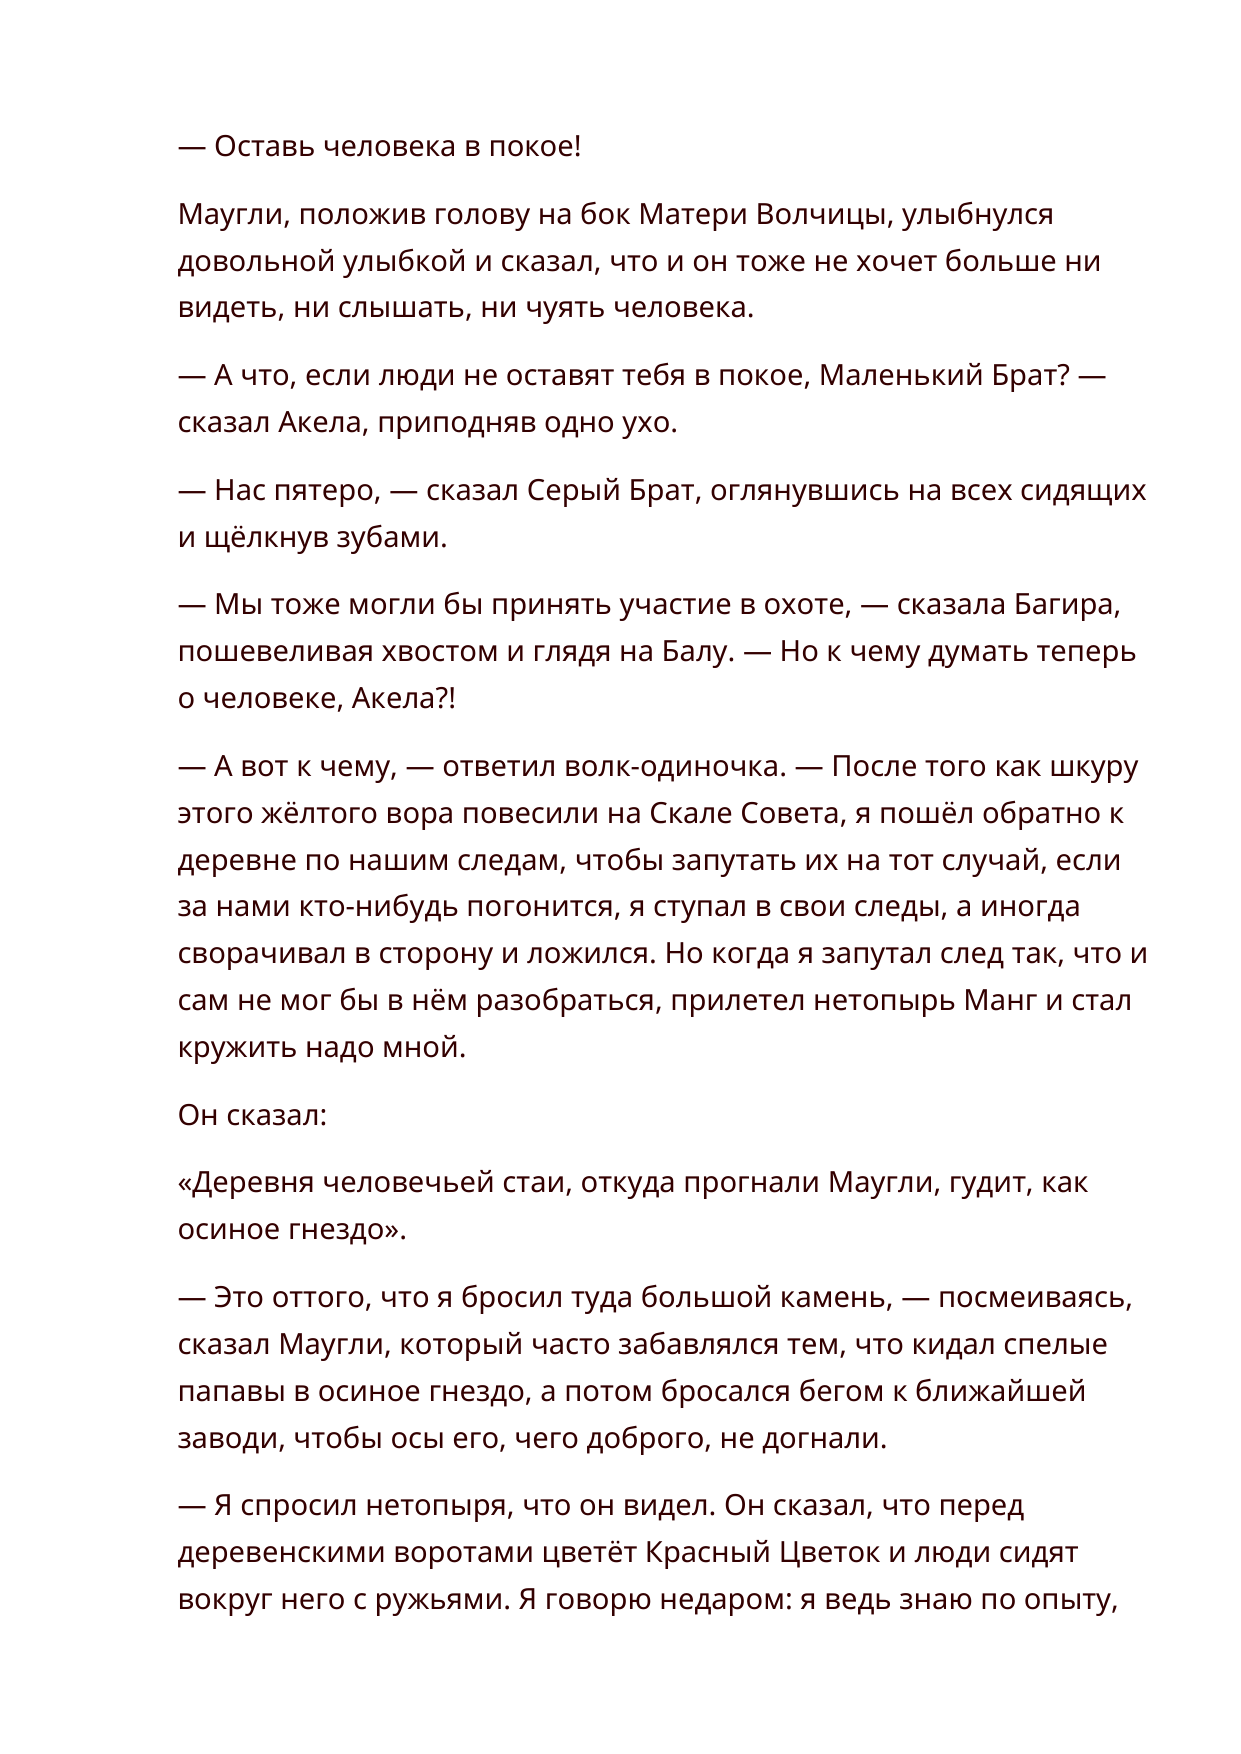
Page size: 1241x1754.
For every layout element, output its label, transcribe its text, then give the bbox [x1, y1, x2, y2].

text — Мы тоже могли бы принять участие в охоте, — сказала Багира, пошевеливая хвостом и глядя на Балу. — Но к чему думать теперь о человеке, Акела?! [177, 576, 1152, 717]
text — Нас пятеро, — сказал Серый Брат, оглянувшись на всех сидящих и щёлкнув зубами. [177, 462, 1152, 556]
text — Оставь человека в покое! [177, 118, 1152, 165]
text — Это оттого, что я бросил туда большой камень, — посмеиваясь, сказал Маугли, который часто забавлялся тем, что кидал спелые папавы в осиное гнездо, а потом бросался бегом к ближайшей заводи, чтобы осы его, чего доброго, не догнали. [177, 1269, 1152, 1457]
text Маугли, положив голову на бок Матери Волчицы, улыбнулся довольной улыбкой и сказал, что и он тоже не хочет больше ни видеть, ни слышать, ни чуять человека. [177, 186, 1152, 326]
text — А вот к чему, — ответил волк-одиночка. — После того как шкуру этого жёлтого вора повесили на Скале Совета, я пошёл обратно к деревне по нашим следам, чтобы запутать их на тот случай, если за нами кто-нибудь погонится, я ступал в свои следы, а иногда сворачивал в сторону и ложился. Но когда я запутал след так, что и сам не мог бы в нём разобраться, прилетел нетопырь Манг и стал кружить надо мной. [177, 738, 1152, 1066]
text — Я спросил нетопыря, что он видел. Он сказал, что перед деревенскими воротами цветёт Красный Цветок и люди сидят вокруг него с ружьями. Я говорю недаром: я ведь знаю по опыту, [177, 1477, 1152, 1618]
text «Деревня человечьей стаи, откуда прогнали Маугли, гудит, как осиное гнездо». [177, 1154, 1152, 1248]
text — А что, если люди не оставят тебя в покое, Маленький Брат? — сказал Акела, приподняв одно ухо. [177, 347, 1152, 441]
text Он сказал: [177, 1087, 1152, 1134]
